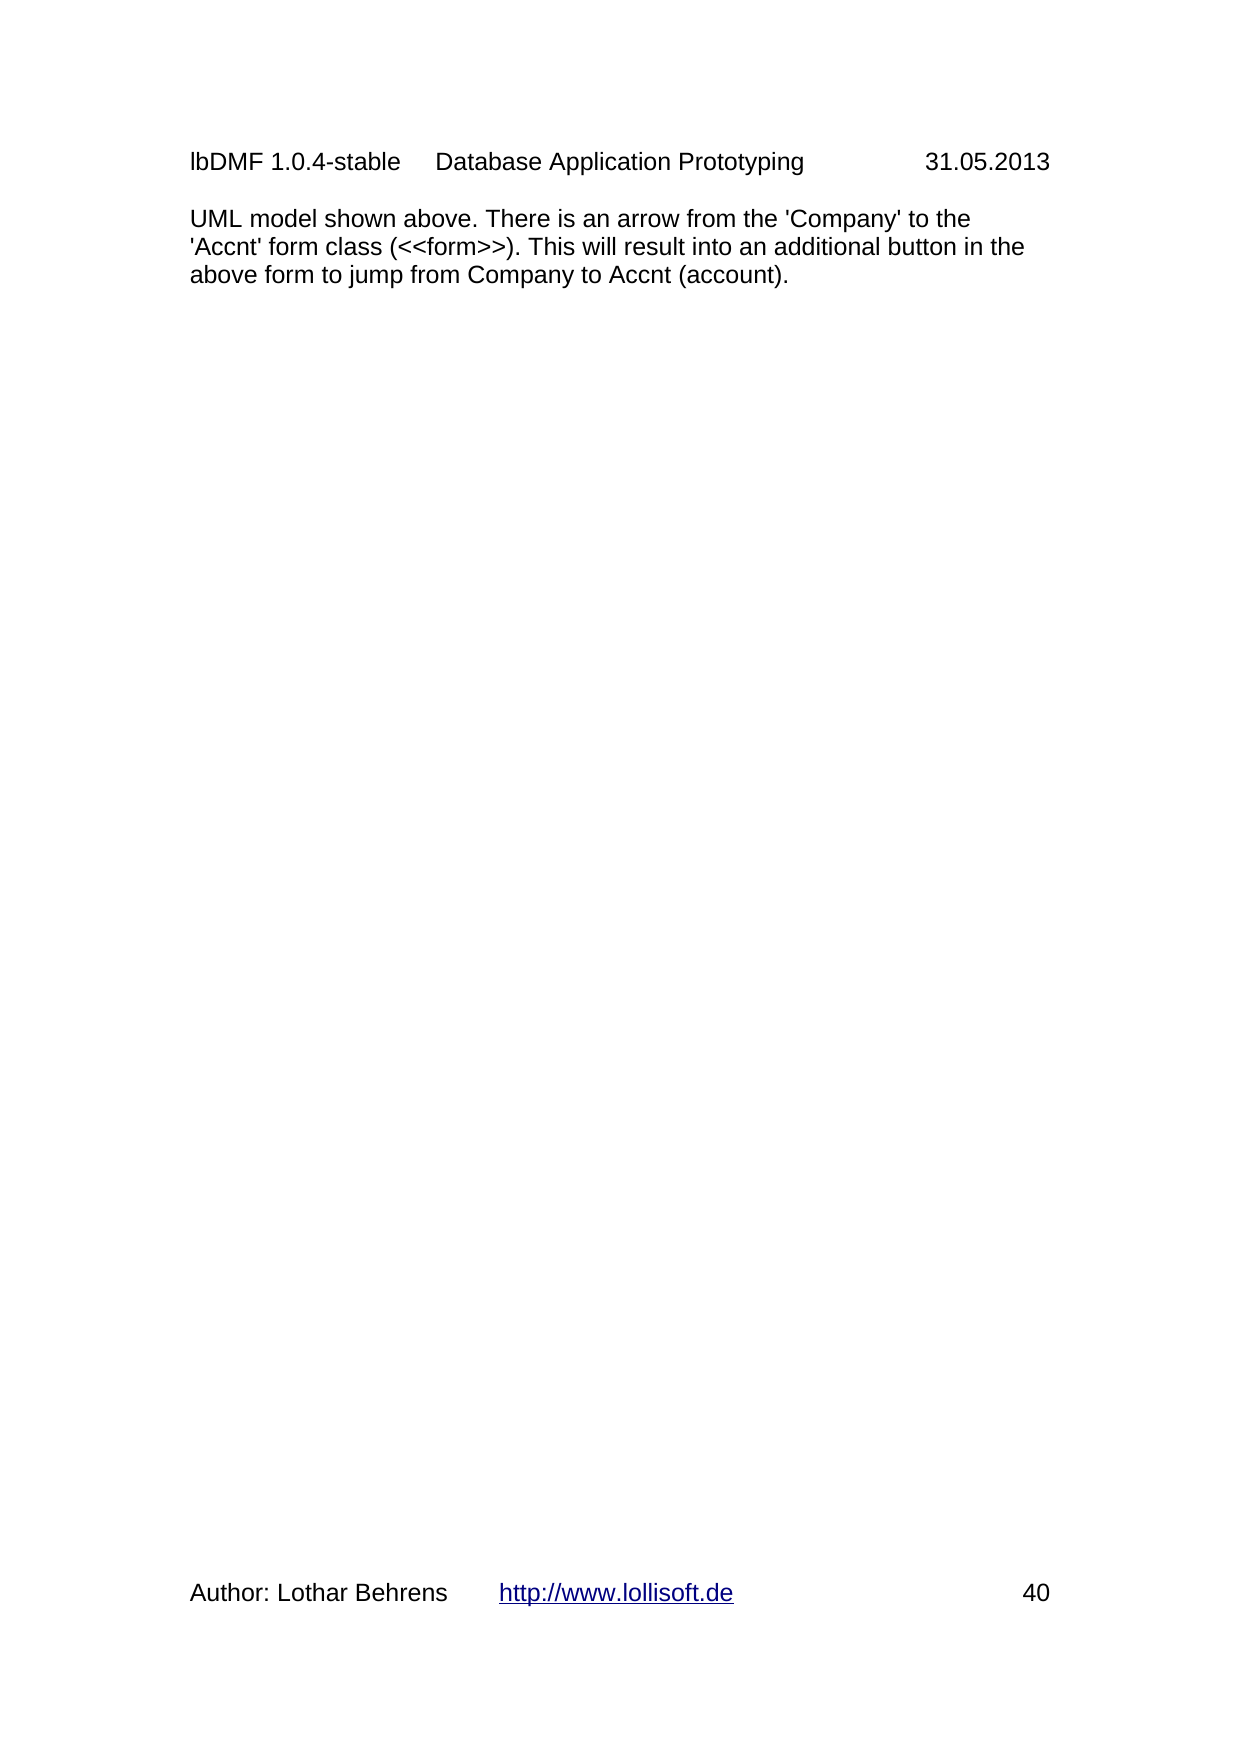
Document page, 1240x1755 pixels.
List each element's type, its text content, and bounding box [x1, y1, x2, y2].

text UML model shown above. There is an arrow from the 'Company' to the 'Accnt' form class (<<form>>). This will result into an additional button in the above form to jump from Company to Accnt (account). [189, 205, 1050, 289]
